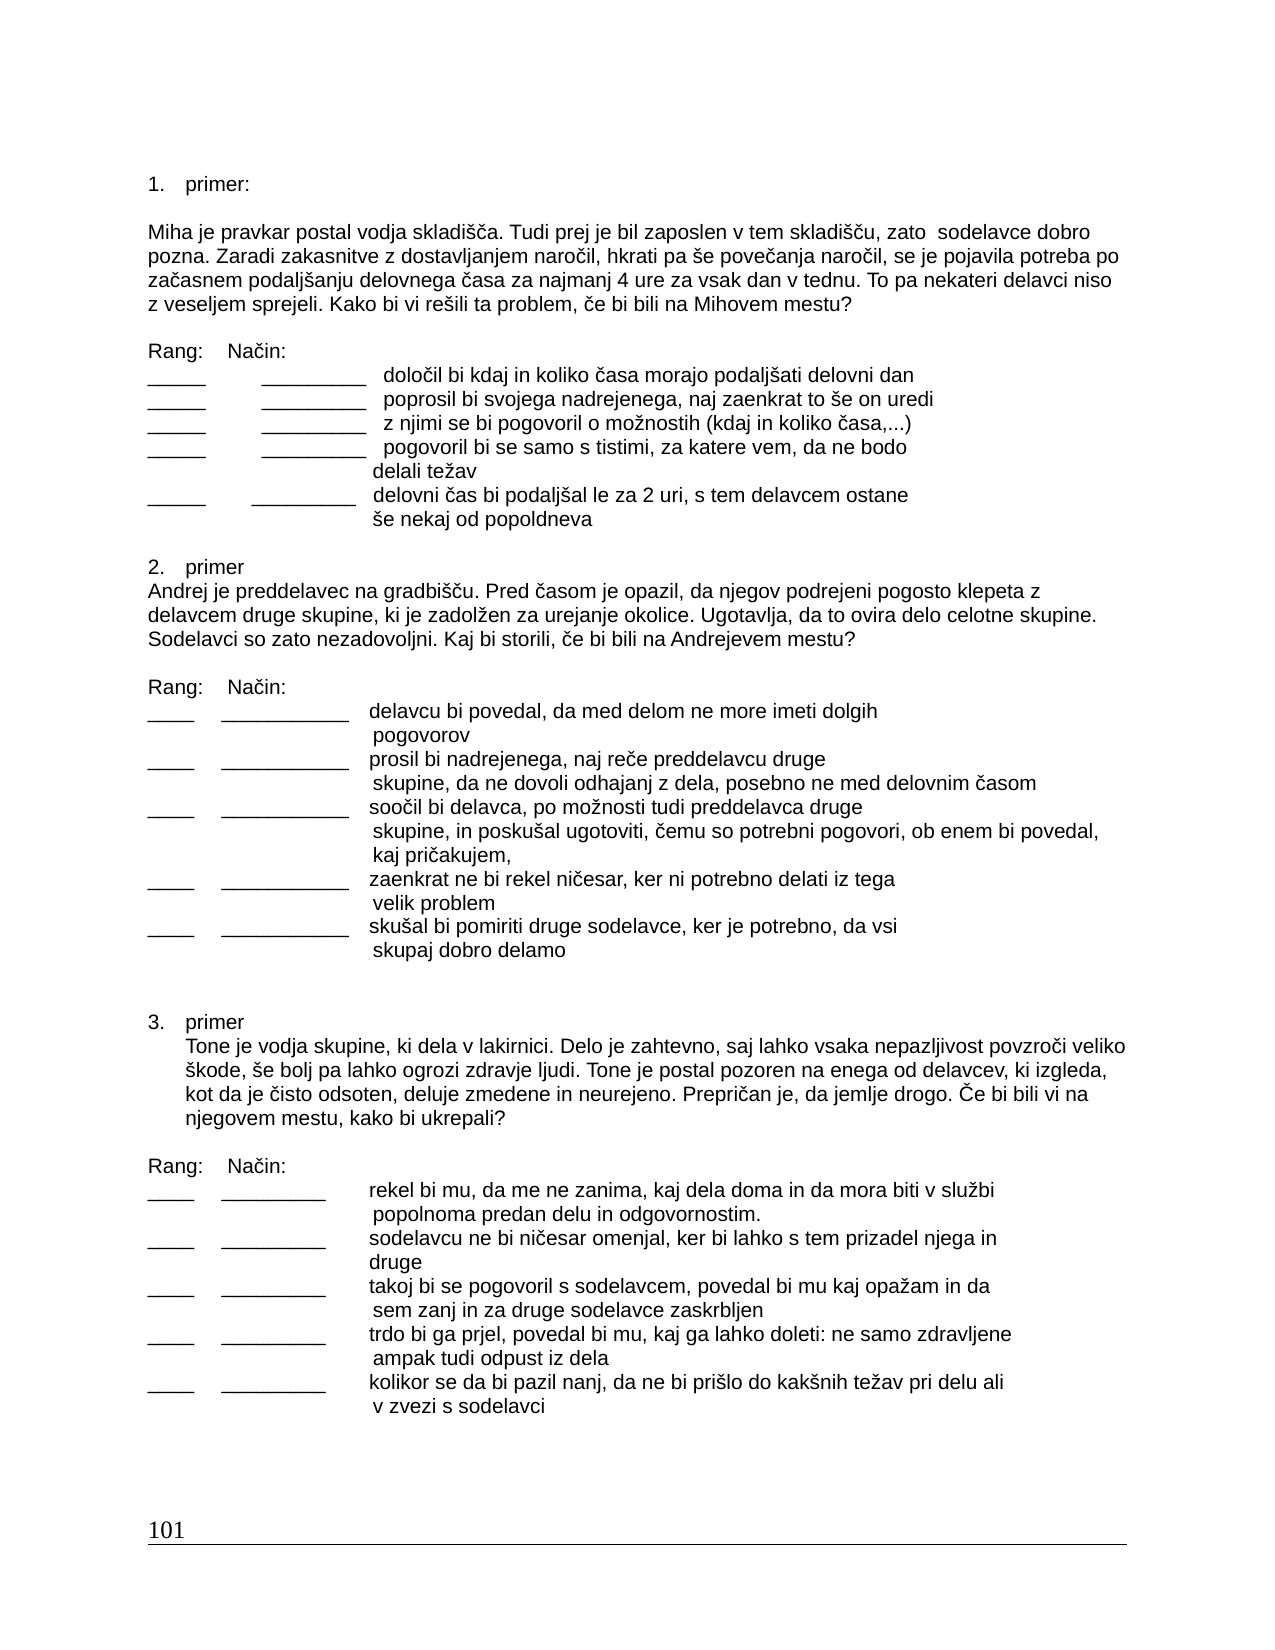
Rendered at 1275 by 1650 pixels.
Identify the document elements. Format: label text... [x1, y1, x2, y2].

text ____ ___________ zaenkrat ne bi rekel ničesar, ker ni potrebno delati iz tega [148, 866, 1127, 890]
text Rang: Način: [148, 339, 1127, 363]
text v zvezi s sodelavci [298, 1393, 1127, 1417]
text Tone je vodja skupine, ki dela v lakirnici. Delo je zahtevno, saj lahko vsaka nepazljivost povzroči veliko škode, še bolj pa lahko ogrozi zdravje ljudi. Tone je postal pozoren na enega od delavcev, ki izgleda, kot da je čisto odsoten, deluje zmedene in neurejeno. Prepričan je, da jemlje drogo. Če bi bili vi na njegovem mestu, kako bi ukrepali? [185, 1034, 1127, 1130]
list primer [148, 1010, 1127, 1034]
text delali težav [148, 459, 1127, 483]
text Rang: Način: [148, 1154, 1127, 1178]
text Rang: Način: [148, 675, 1127, 699]
text ____ ___________ delavcu bi povedal, da med delom ne more imeti dolgih [148, 699, 1127, 723]
text ____ ___________ prosil bi nadrejenega, naj reče preddelavcu druge [148, 747, 1127, 771]
list primer [148, 555, 1127, 579]
text pogovorov [298, 723, 1127, 747]
text popolnoma predan delu in odgovornostim. [298, 1202, 1127, 1226]
text ampak tudi odpust iz dela [298, 1346, 1127, 1369]
text druge [148, 1250, 1127, 1274]
text skupaj dobro delamo [298, 938, 1127, 962]
text ____ ___________ soočil bi delavca, po možnosti tudi preddelavca druge [148, 794, 1127, 818]
text _____ _________ poprosil bi svojega nadrejenega, naj zaenkrat to še on uredi [148, 387, 1127, 411]
text Andrej je preddelavec na gradbišču. Pred časom je opazil, da njegov podrejeni pogosto klepeta z delavcem druge skupine, ki je zadolžen za urejanje okolice. Ugotavlja, da to ovira delo celotne skupine. Sodelavci so zato nezadovoljni. Kaj bi storili, če bi bili na Andrejevem mestu? [148, 579, 1127, 651]
text sem zanj in za druge sodelavce zaskrbljen [298, 1298, 1127, 1322]
text ____ _________ takoj bi se pogovoril s sodelavcem, povedal bi mu kaj opažam in da [148, 1274, 1127, 1298]
text ____ _________ sodelavcu ne bi ničesar omenjal, ker bi lahko s tem prizadel njega in [148, 1226, 1127, 1250]
text skupine, da ne dovoli odhajanj z dela, posebno ne med delovnim časom [298, 771, 1127, 794]
text _____ _________ delovni čas bi podaljšal le za 2 uri, s tem delavcem ostane [148, 483, 1127, 507]
text _____ _________ določil bi kdaj in koliko časa morajo podaljšati delovni dan [148, 363, 1127, 387]
text velik problem [298, 890, 1127, 914]
text ____ _________ rekel bi mu, da me ne zanima, kaj dela doma in da mora biti v službi [148, 1178, 1127, 1202]
text ____ _________ trdo bi ga prjel, povedal bi mu, kaj ga lahko doleti: ne samo zdravljene [148, 1322, 1127, 1346]
text _____ _________ z njimi se bi pogovoril o možnostih (kdaj in koliko časa,...) [148, 411, 1127, 435]
text Miha je pravkar postal vodja skladišča. Tudi prej je bil zaposlen v tem skladišču, zato sodelavce dobro pozna. Zaradi zakasnitve z dostavljanjem naročil, hkrati pa še povečanja naročil, se je pojavila potreba po začasnem podaljšanju delovnega časa za najmanj 4 ure za vsak dan v tednu. To pa nekateri delavci niso z veseljem sprejeli. Kako bi vi rešili ta problem, če bi bili na Mihovem mestu? [148, 219, 1127, 315]
text ____ _________ kolikor se da bi pazil nanj, da ne bi prišlo do kakšnih težav pri delu ali [148, 1369, 1127, 1393]
text še nekaj od popoldneva [148, 507, 1127, 531]
text ____ ___________ skušal bi pomiriti druge sodelavce, ker je potrebno, da vsi [148, 914, 1127, 938]
text _____ _________ pogovoril bi se samo s tistimi, za katere vem, da ne bodo [148, 435, 1127, 459]
text skupine, in poskušal ugotoviti, čemu so potrebni pogovori, ob enem bi povedal, kaj pričakujem, [373, 818, 1127, 866]
list primer: [148, 172, 1127, 196]
